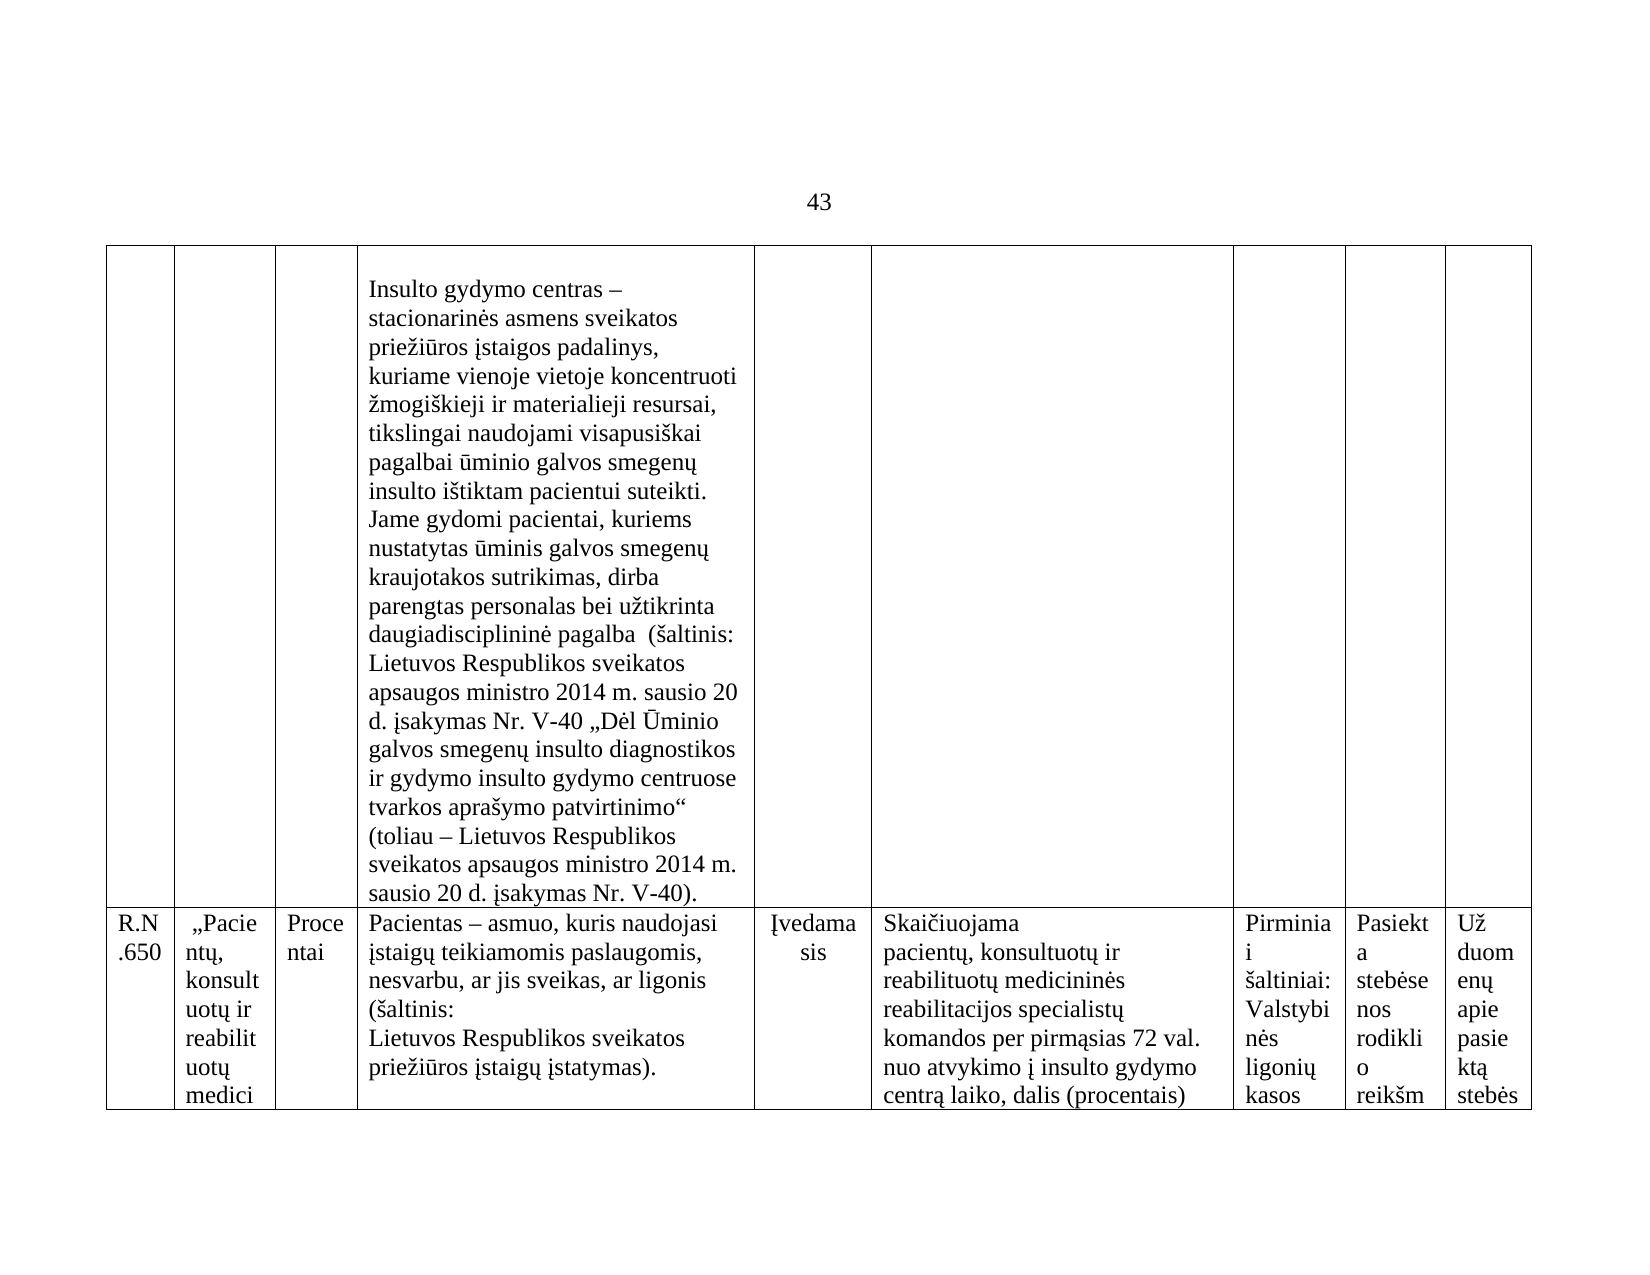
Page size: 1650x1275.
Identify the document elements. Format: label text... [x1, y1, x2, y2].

table_cell [107, 246, 174, 907]
table_cell Už duomenų apie pasiektą stebės [1446, 908, 1531, 1109]
table_cell Pirminiai šaltiniai: Valstybinės ligonių kasos [1234, 908, 1345, 1109]
table_cell [1446, 246, 1531, 907]
table_cell Skaičiuojama pacientų, konsultuotų ir reabilituotų medicininės reabilitacijos specialistų komandos per pirmąsias 72 val. nuo atvykimo į insulto gydymo centrą laiko, dalis (procentais) [872, 908, 1233, 1109]
table_cell R.N.650 [107, 908, 174, 1109]
table_cell [1234, 246, 1345, 907]
table_cell [175, 246, 275, 907]
table_cell [872, 246, 1233, 907]
table_cell [1346, 246, 1445, 907]
table_cell [276, 246, 357, 907]
table_cell Procentai [276, 908, 357, 1109]
table_cell Pasiekta stebėsenos rodiklio reikšm [1346, 908, 1445, 1109]
table_cell Insulto gydymo centras – stacionarinės asmens sveikatos priežiūros įstaigos padalinys, kuriame vienoje vietoje koncentruoti žmogiškieji ir materialieji resursai, tikslingai naudojami visapusiškai pagalbai ūminio galvos smegenų insulto ištiktam pacientui suteikti. Jame gydomi pacientai, kuriems nustatytas ūminis galvos smegenų kraujotakos sutrikimas, dirba parengtas personalas bei užtikrinta daugiadisciplininė pagalba (šaltinis: Lietuvos Respublikos sveikatos apsaugos ministro 2014 m. sausio 20 d. įsakymas Nr. V-40 „Dėl Ūminio galvos smegenų insulto diagnostikos ir gydymo insulto gydymo centruose tvarkos aprašymo patvirtinimo“ (toliau – Lietuvos Respublikos sveikatos apsaugos ministro 2014 m. sausio 20 d. įsakymas Nr. V-40). [358, 246, 754, 907]
table_cell „Pacientų, konsultuotų ir reabilituotų medici [175, 908, 275, 1109]
table_cell [755, 246, 871, 907]
table_cell Pacientas – asmuo, kuris naudojasi įstaigų teikiamomis paslaugomis, nesvarbu, ar jis sveikas, ar ligonis (šaltinis: Lietuvos Respublikos sveikatos priežiūros įstaigų įstatymas). [358, 908, 754, 1109]
table_cell Įvedamasis [755, 908, 871, 1109]
